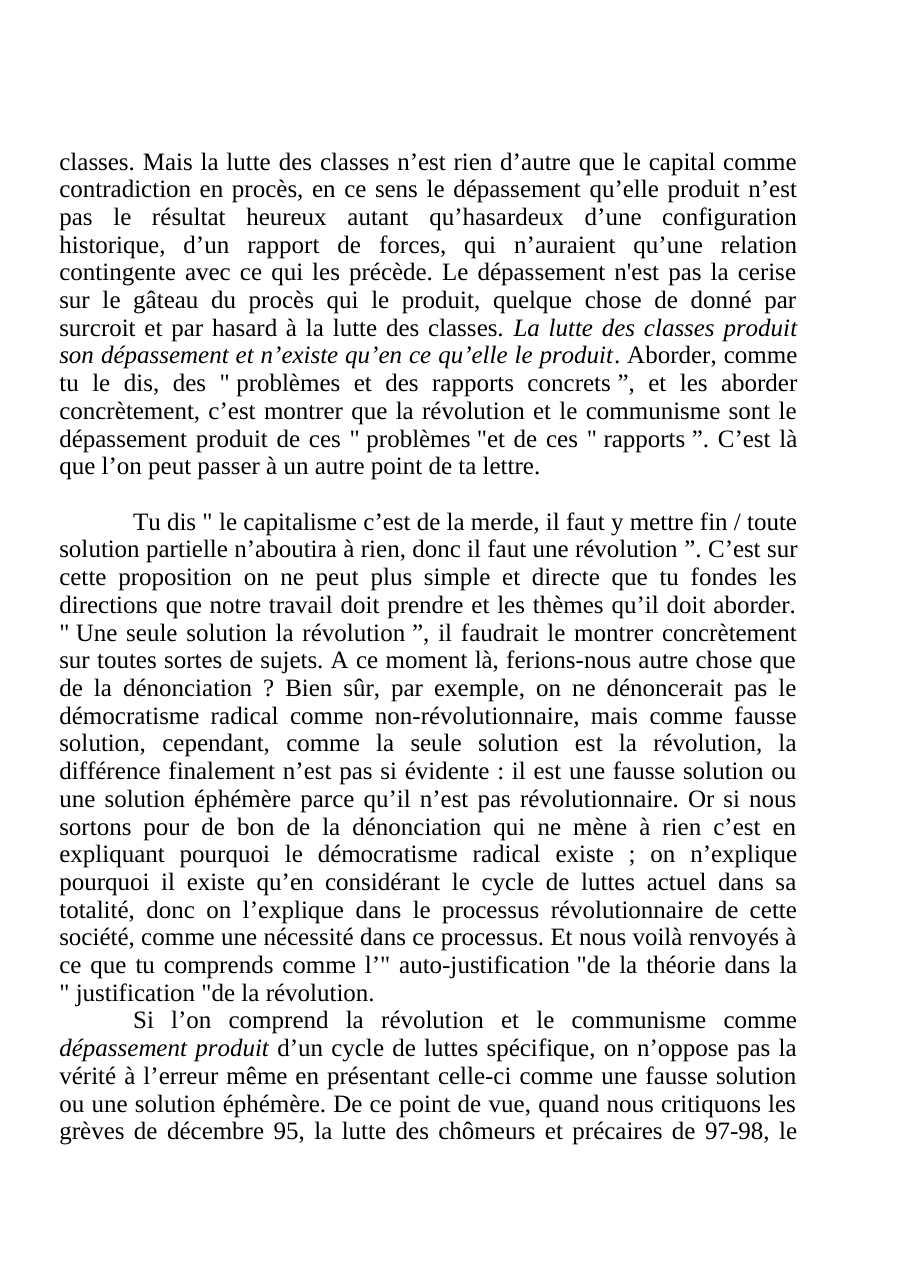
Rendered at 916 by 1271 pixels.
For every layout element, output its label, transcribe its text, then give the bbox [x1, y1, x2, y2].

text Tu dis " le capitalisme c’est de la merde, il faut y mettre fin / toute solution partielle n’aboutira à rien, donc il faut une révolution ”. C’est sur cette proposition on ne peut plus simple et directe que tu fondes les directions que notre travail doit prendre et les thèmes qu’il doit aborder. " Une seule solution la révolution ”, il faudrait le montrer concrètement sur toutes sortes de sujets. A ce moment là, ferions-nous autre chose que de la dénonciation ? Bien sûr, par exemple, on ne dénoncerait pas le démocratisme radical comme non-révolutionnaire, mais comme fausse solution, cependant, comme la seule solution est la révolution, la différence finalement n’est pas si évidente : il est une fausse solution ou une solution éphémère parce qu’il n’est pas révolutionnaire. Or si nous sortons pour de bon de la dénonciation qui ne mène à rien c’est en expliquant pourquoi le démocratisme radical existe ; on n’explique pourquoi il existe qu’en considérant le cycle de luttes actuel dans sa totalité, donc on l’explique dans le processus révolutionnaire de cette société, comme une nécessité dans ce processus. Et nous voilà renvoyés à ce que tu comprends comme l’" auto-justification "de la théorie dans la " justification "de la révolution. [59, 508, 797, 1007]
text Si l’on comprend la révolution et le communisme comme dépassement produit d’un cycle de luttes spécifique, on n’oppose pas la vérité à l’erreur même en présentant celle-ci comme une fausse solution ou une solution éphémère. De ce point de vue, quand nous critiquons les grèves de décembre 95, la lutte des chômeurs et précaires de 97-98, le [59, 1007, 797, 1145]
text classes. Mais la lutte des classes n’est rien d’autre que le capital comme contradiction en procès, en ce sens le dépassement qu’elle produit n’est pas le résultat heureux autant qu’hasardeux d’une configuration historique, d’un rapport de forces, qui n’auraient qu’une relation contingente avec ce qui les précède. Le dépassement n'est pas la cerise sur le gâteau du procès qui le produit, quelque chose de donné par surcroit et par hasard à la lutte des classes. La lutte des classes produit son dépassement et n’existe qu’en ce qu’elle le produit. Aborder, comme tu le dis, des " problèmes et des rapports concrets ”, et les aborder concrètement, c’est montrer que la révolution et le communisme sont le dépassement produit de ces " problèmes "et de ces " rapports ”. C’est là que l’on peut passer à un autre point de ta lettre. [59, 148, 797, 480]
